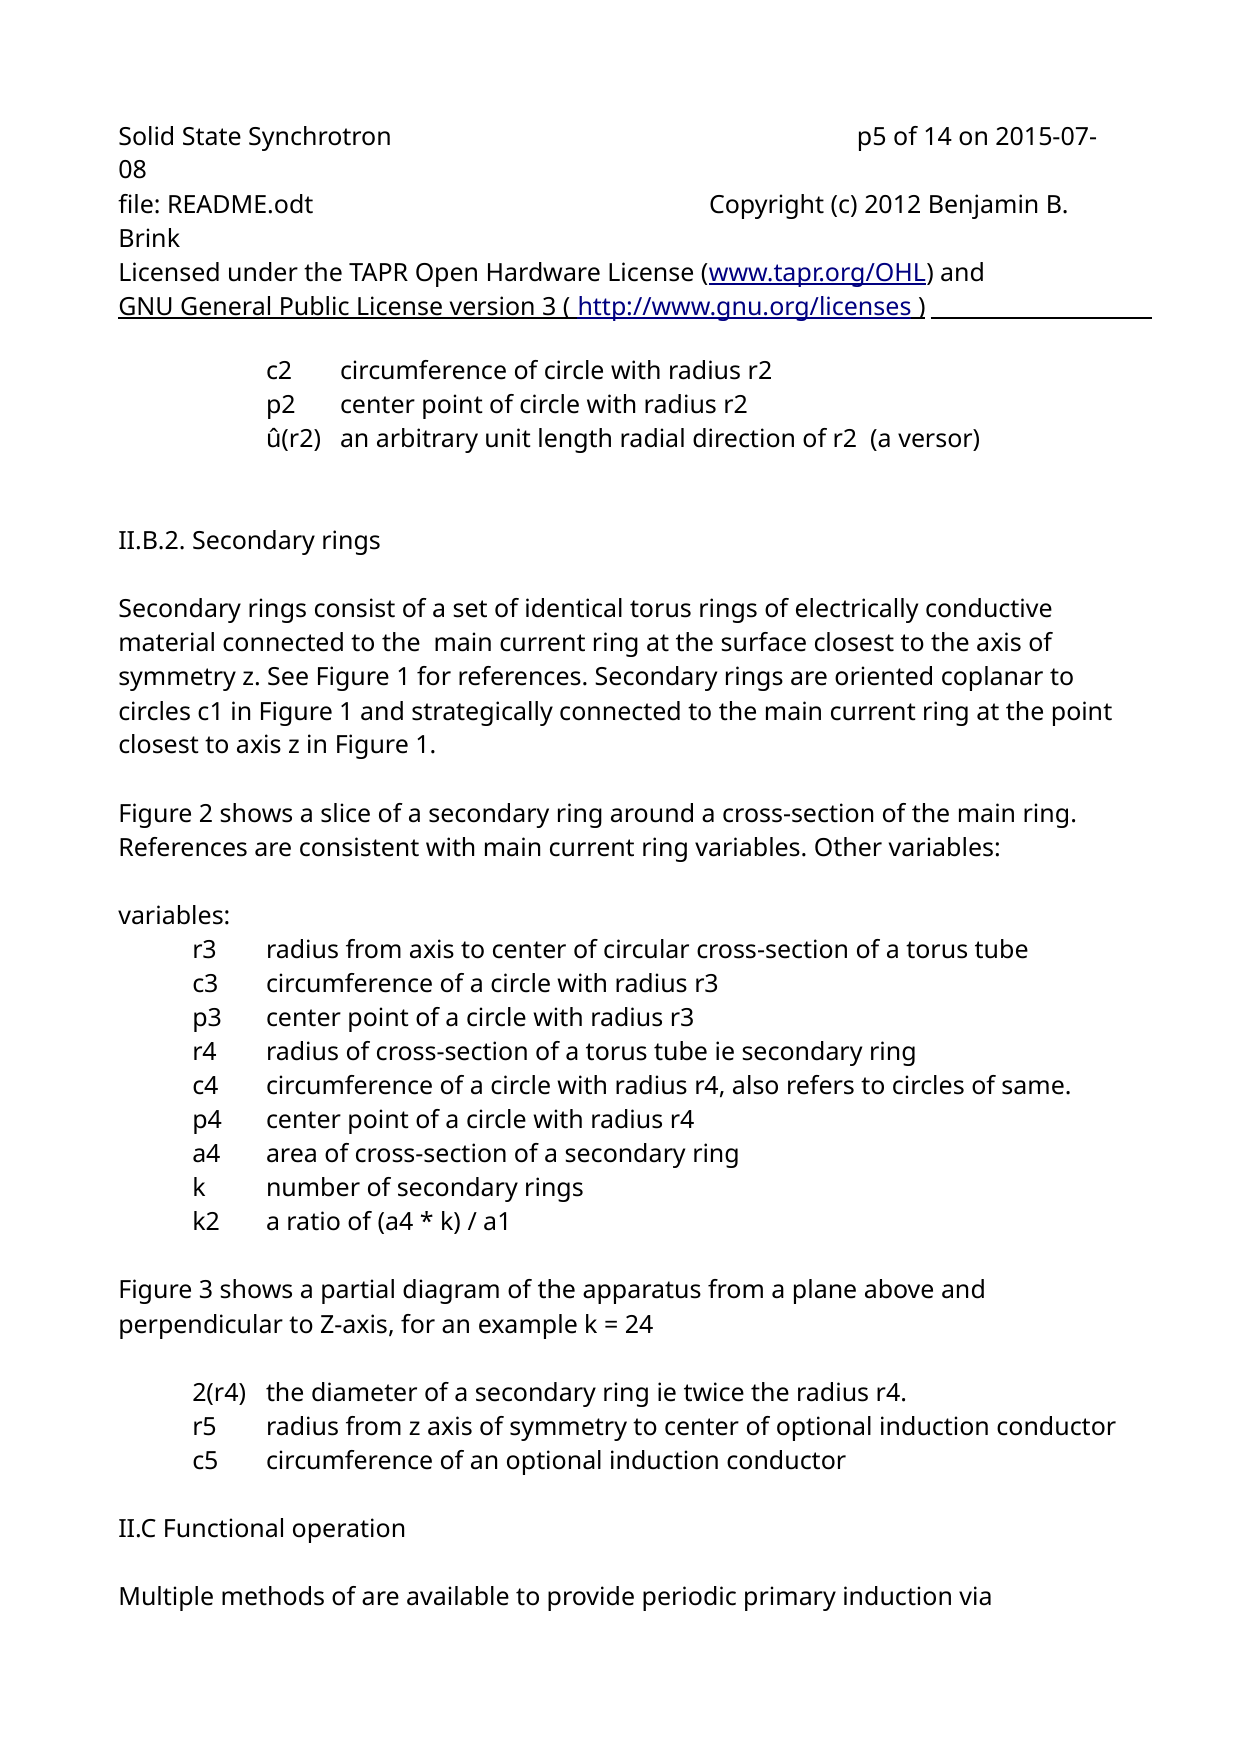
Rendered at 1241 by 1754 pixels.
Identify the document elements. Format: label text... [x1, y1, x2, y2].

text r4 radius of cross-section of a torus tube ie secondary ring [118, 1034, 1122, 1068]
text variables: [118, 897, 1122, 932]
text a4 area of cross-section of a secondary ring [118, 1136, 1122, 1170]
text II.C Functional operation [118, 1511, 1122, 1545]
text c3 circumference of a circle with radius r3 [118, 966, 1122, 1000]
text c2 circumference of circle with radius r2 [118, 352, 1122, 387]
text c5 circumference of an optional induction conductor [118, 1442, 1122, 1477]
text Figure 2 shows a slice of a secondary ring around a cross-section of the main ring. References are consistent with main current ring variables. Other variables: [118, 795, 1122, 863]
text p3 center point of a circle with radius r3 [118, 1000, 1122, 1034]
text Secondary rings consist of a set of identical torus rings of electrically conductive material connected to the main current ring at the surface closest to the axis of symmetry z. See Figure 1 for references. Secondary rings are oriented coplanar to circles c1 in Figure 1 and strategically connected to the main current ring at the point closest to axis z in Figure 1. [118, 591, 1122, 761]
text c4 circumference of a circle with radius r4, also refers to circles of same. [118, 1068, 1122, 1102]
text II.B.2. Secondary rings [118, 523, 1122, 557]
text r3 radius from axis to center of circular cross-section of a torus tube [118, 932, 1122, 966]
text k number of secondary rings [118, 1170, 1122, 1204]
text 2(r4) the diameter of a secondary ring ie twice the radius r4. [118, 1374, 1122, 1408]
text û(r2) an arbitrary unit length radial direction of r2 (a versor) [118, 421, 1122, 455]
text p4 center point of a circle with radius r4 [118, 1102, 1122, 1136]
text p2 center point of circle with radius r2 [118, 387, 1122, 421]
text r5 radius from z axis of symmetry to center of optional induction conductor [118, 1408, 1122, 1442]
text Figure 3 shows a partial diagram of the apparatus from a plane above and perpendicular to Z-axis, for an example k = 24 [118, 1272, 1122, 1340]
text k2 a ratio of (a4 * k) / a1 [118, 1204, 1122, 1238]
text Multiple methods of are available to provide periodic primary induction via [118, 1579, 1122, 1613]
